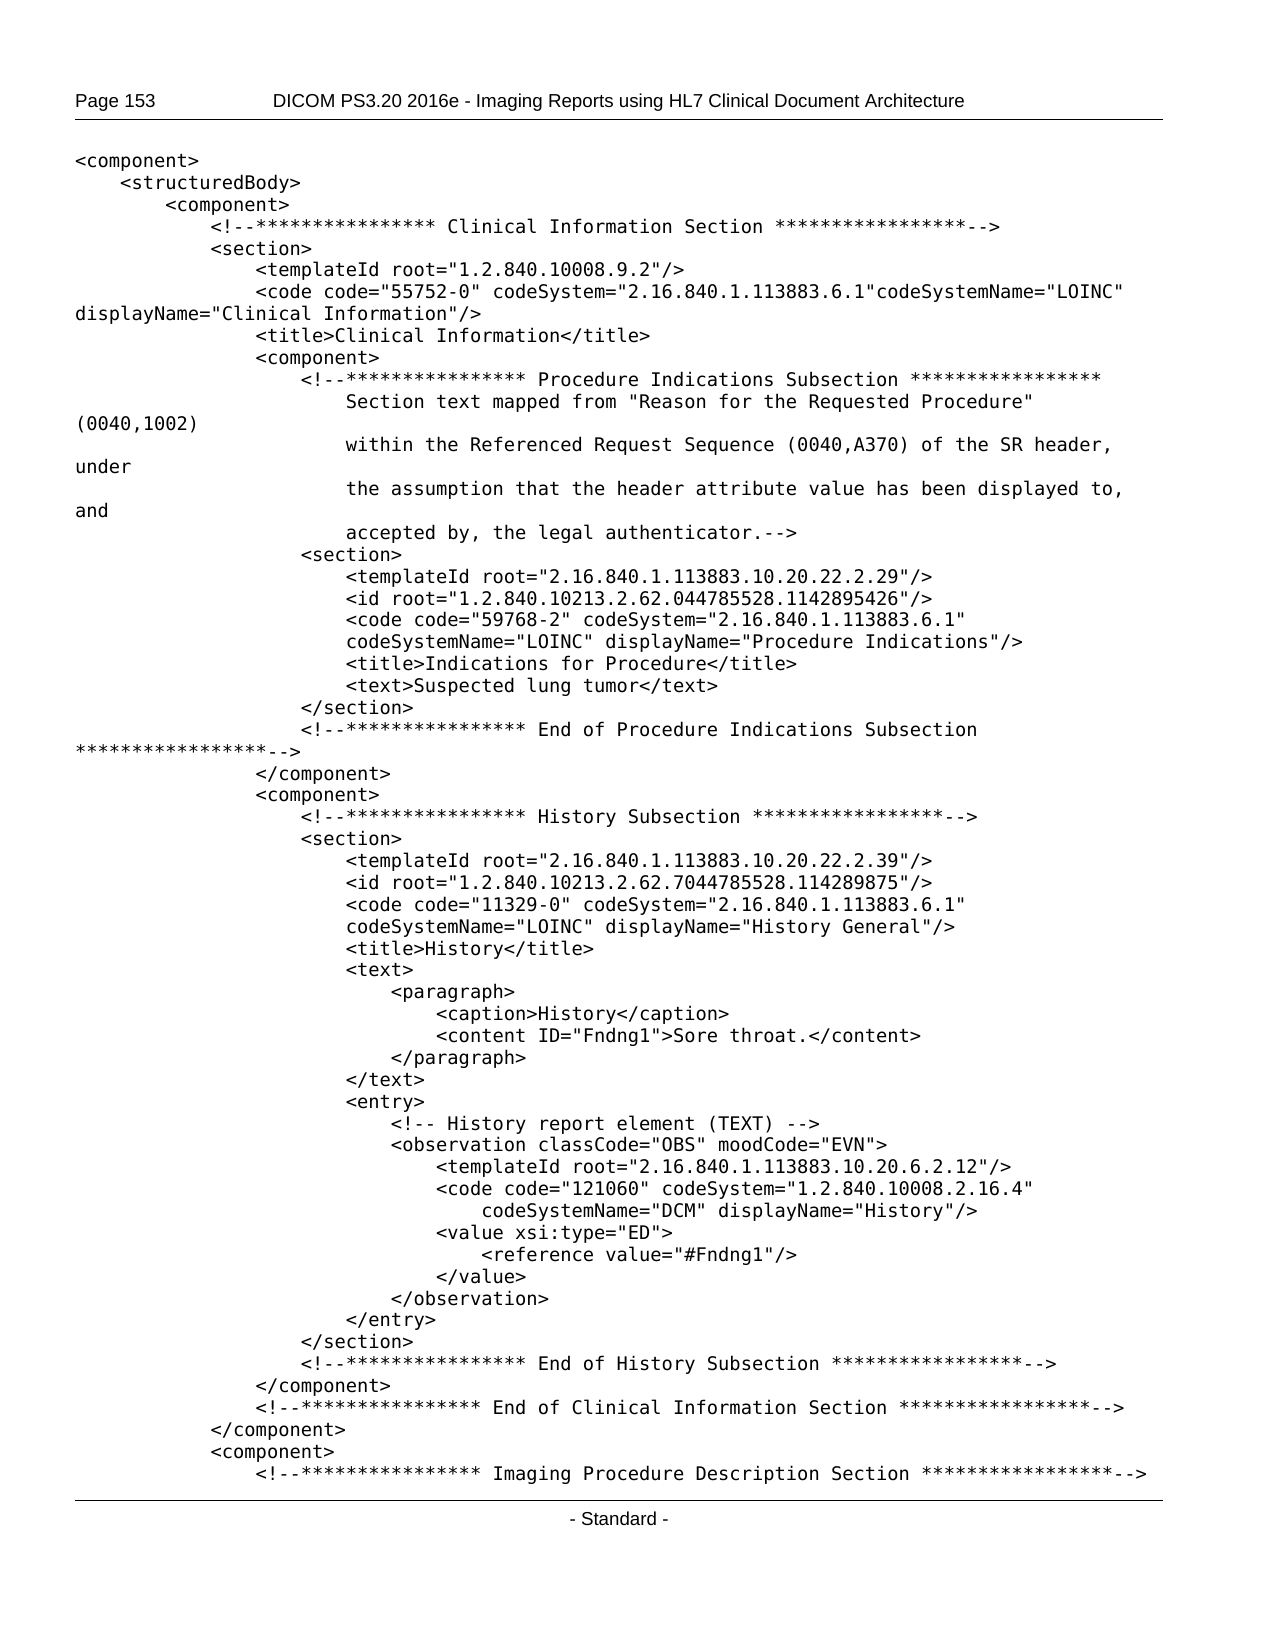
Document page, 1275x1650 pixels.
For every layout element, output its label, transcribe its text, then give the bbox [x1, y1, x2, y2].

text <component> <structuredBody> <component> <!--**************** Clinical Information Section *****************--> <section> <templateId root="1.2.840.10008.9.2"/> <code code="55752-0" codeSystem="2.16.840.1.113883.6.1"codeSystemName="LOINC" displayName="Clinical Information"/> <title>Clinical Information</title> <component> <!--**************** Procedure Indications Subsection ***************** Section text mapped from "Reason for the Requested Procedure" (0040,1002) within the Referenced Request Sequence (0040,A370) of the SR header, under the assumption that the header attribute value has been displayed to, and accepted by, the legal authenticator.--> <section> <templateId root="2.16.840.1.113883.10.20.22.2.29"/> <id root="1.2.840.10213.2.62.044785528.1142895426"/> <code code="59768-2" codeSystem="2.16.840.1.113883.6.1" codeSystemName="LOINC" displayName="Procedure Indications"/> <title>Indications for Procedure</title> <text>Suspected lung tumor</text> </section> <!--**************** End of Procedure Indications Subsection *****************--> </component> <component> <!--**************** History Subsection *****************--> <section> <templateId root="2.16.840.1.113883.10.20.22.2.39"/> <id root="1.2.840.10213.2.62.7044785528.114289875"/> <code code="11329-0" codeSystem="2.16.840.1.113883.6.1" codeSystemName="LOINC" displayName="History General"/> <title>History</title> <text> <paragraph> <caption>History</caption> <content ID="Fndng1">Sore throat.</content> </paragraph> </text> <entry> <!-- History report element (TEXT) --> <observation classCode="OBS" moodCode="EVN"> <templateId root="2.16.840.1.113883.10.20.6.2.12"/> <code code="121060" codeSystem="1.2.840.10008.2.16.4" codeSystemName="DCM" displayName="History"/> <value xsi:type="ED"> <reference value="#Fndng1"/> </value> </observation> </entry> </section> <!--**************** End of History Subsection *****************--> </component> <!--**************** End of Clinical Information Section *****************--> </component> <component> <!--**************** Imaging Procedure Description Section *****************--> [75, 150, 1162, 1484]
